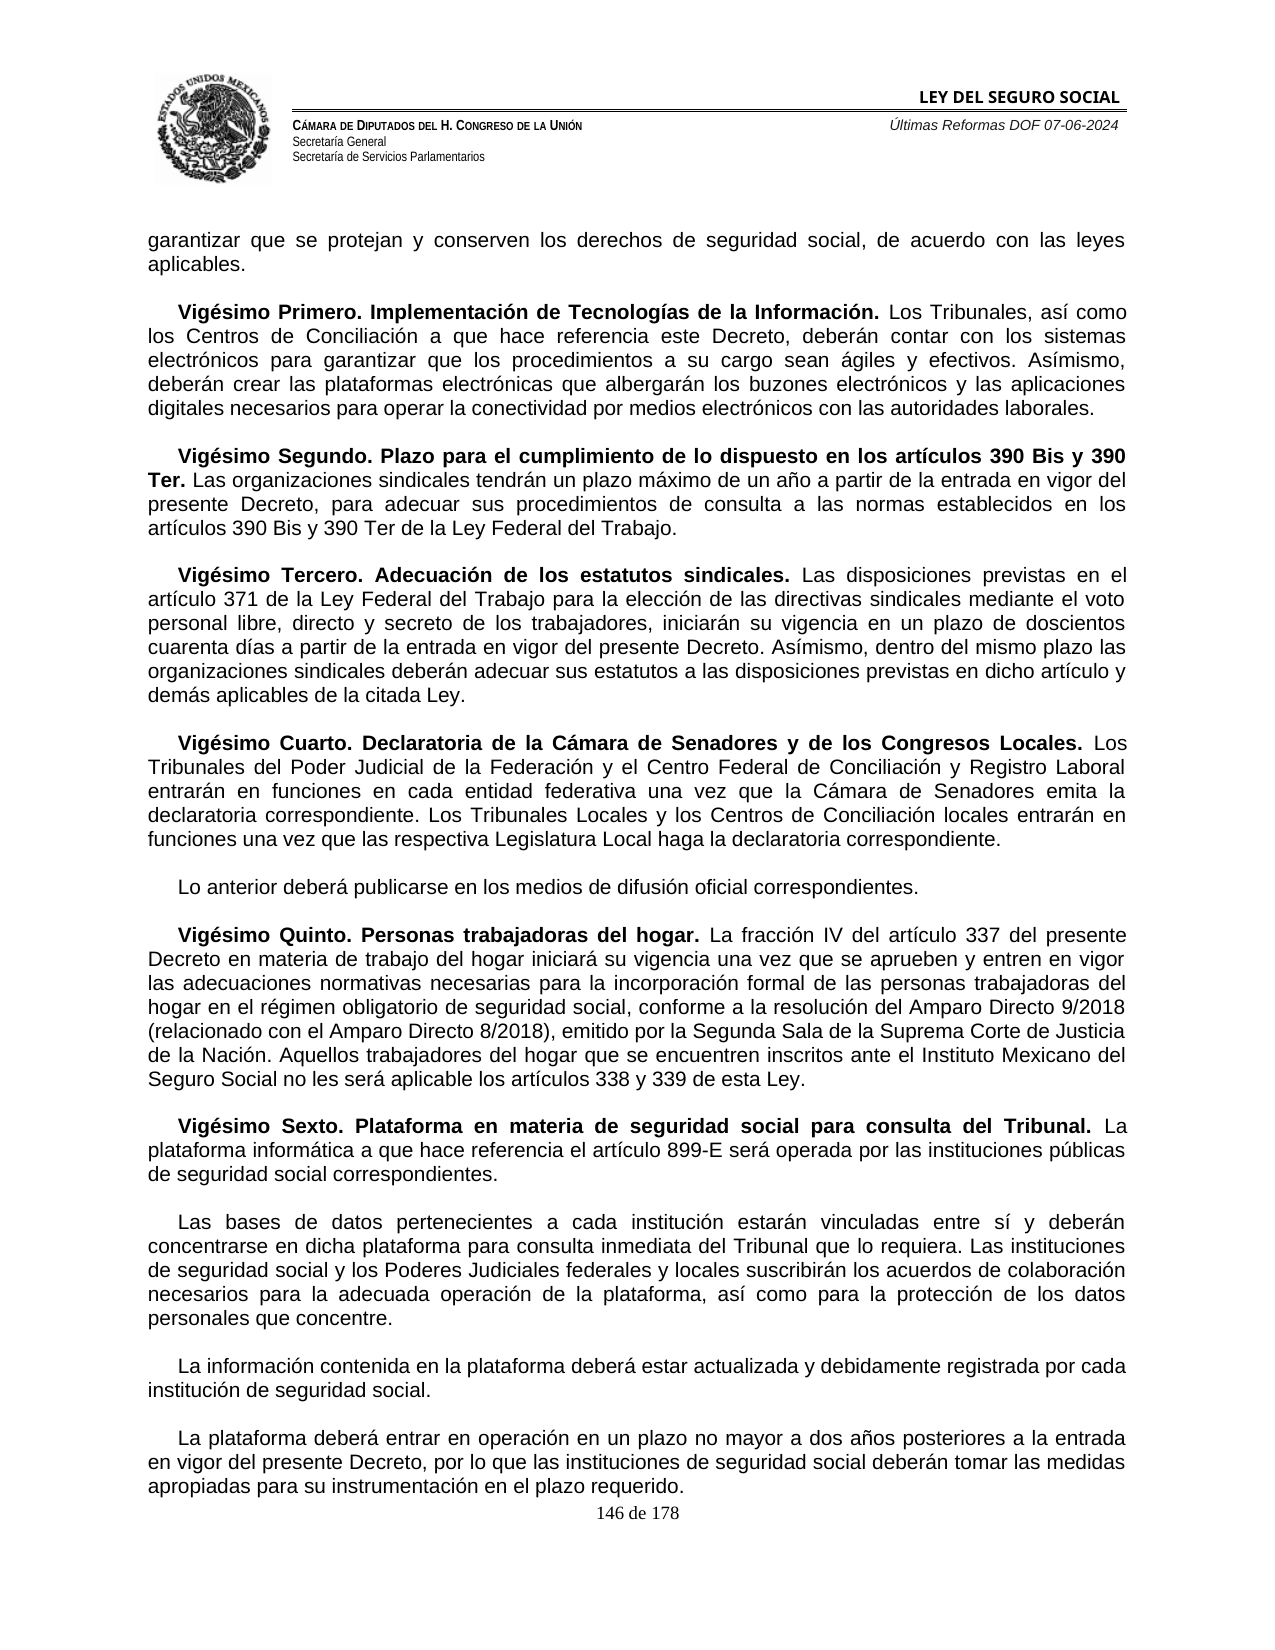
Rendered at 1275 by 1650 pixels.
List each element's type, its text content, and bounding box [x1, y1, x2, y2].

text Vigésimo Sexto. Plataforma en materia de seguridad social para consulta del Tribunal. La plataforma informática a que hace referencia el artículo 899-E será operada por las instituciones públicas de seguridad social correspondientes. [148, 1114, 1127, 1186]
text Vigésimo Segundo. Plazo para el cumplimiento de lo dispuesto en los artículos 390 Bis y 390 Ter. Las organizaciones sindicales tendrán un plazo máximo de un año a partir de la entrada en vigor del presente Decreto, para adecuar sus procedimientos de consulta a las normas establecidos en los artículos 390 Bis y 390 Ter de la Ley Federal del Trabajo. [148, 443, 1127, 539]
text garantizar que se protejan y conserven los derechos de seguridad social, de acuerdo con las leyes aplicables. [148, 228, 1127, 276]
text Vigésimo Tercero. Adecuación de los estatutos sindicales. Las disposiciones previstas en el artículo 371 de la Ley Federal del Trabajo para la elección de las directivas sindicales mediante el voto personal libre, directo y secreto de los trabajadores, iniciarán su vigencia en un plazo de doscientos cuarenta días a partir de la entrada en vigor del presente Decreto. Asímismo, dentro del mismo plazo las organizaciones sindicales deberán adecuar sus estatutos a las disposiciones previstas en dicho artículo y demás aplicables de la citada Ley. [148, 563, 1127, 707]
text Vigésimo Cuarto. Declaratoria de la Cámara de Senadores y de los Congresos Locales. Los Tribunales del Poder Judicial de la Federación y el Centro Federal de Conciliación y Registro Laboral entrarán en funciones en cada entidad federativa una vez que la Cámara de Senadores emita la declaratoria correspondiente. Los Tribunales Locales y los Centros de Conciliación locales entrarán en funciones una vez que las respectiva Legislatura Local haga la declaratoria correspondiente. [148, 731, 1127, 851]
text Vigésimo Primero. Implementación de Tecnologías de la Información. Los Tribunales, así como los Centros de Conciliación a que hace referencia este Decreto, deberán contar con los sistemas electrónicos para garantizar que los procedimientos a su cargo sean ágiles y efectivos. Asímismo, deberán crear las plataformas electrónicas que albergarán los buzones electrónicos y las aplicaciones digitales necesarios para operar la conectividad por medios electrónicos con las autoridades laborales. [148, 300, 1127, 419]
text La información contenida en la plataforma deberá estar actualizada y debidamente registrada por cada institución de seguridad social. [148, 1354, 1127, 1402]
text La plataforma deberá entrar en operación en un plazo no mayor a dos años posteriores a la entrada en vigor del presente Decreto, por lo que las instituciones de seguridad social deberán tomar las medidas apropiadas para su instrumentación en el plazo requerido. [148, 1426, 1127, 1498]
text Lo anterior deberá publicarse en los medios de difusión oficial correspondientes. [148, 875, 1127, 899]
text Las bases de datos pertenecientes a cada institución estarán vinculadas entre sí y deberán concentrarse en dicha plataforma para consulta inmediata del Tribunal que lo requiera. Las instituciones de seguridad social y los Poderes Judiciales federales y locales suscribirán los acuerdos de colaboración necesarios para la adecuada operación de la plataforma, así como para la protección de los datos personales que concentre. [148, 1210, 1127, 1330]
text Vigésimo Quinto. Personas trabajadoras del hogar. La fracción IV del artículo 337 del presente Decreto en materia de trabajo del hogar iniciará su vigencia una vez que se aprueben y entren en vigor las adecuaciones normativas necesarias para la incorporación formal de las personas trabajadoras del hogar en el régimen obligatorio de seguridad social, conforme a la resolución del Amparo Directo 9/2018 (relacionado con el Amparo Directo 8/2018), emitido por la Segunda Sala de la Suprema Corte de Justicia de la Nación. Aquellos trabajadores del hogar que se encuentren inscritos ante el Instituto Mexicano del Seguro Social no les será aplicable los artículos 338 y 339 de esta Ley. [148, 923, 1127, 1090]
